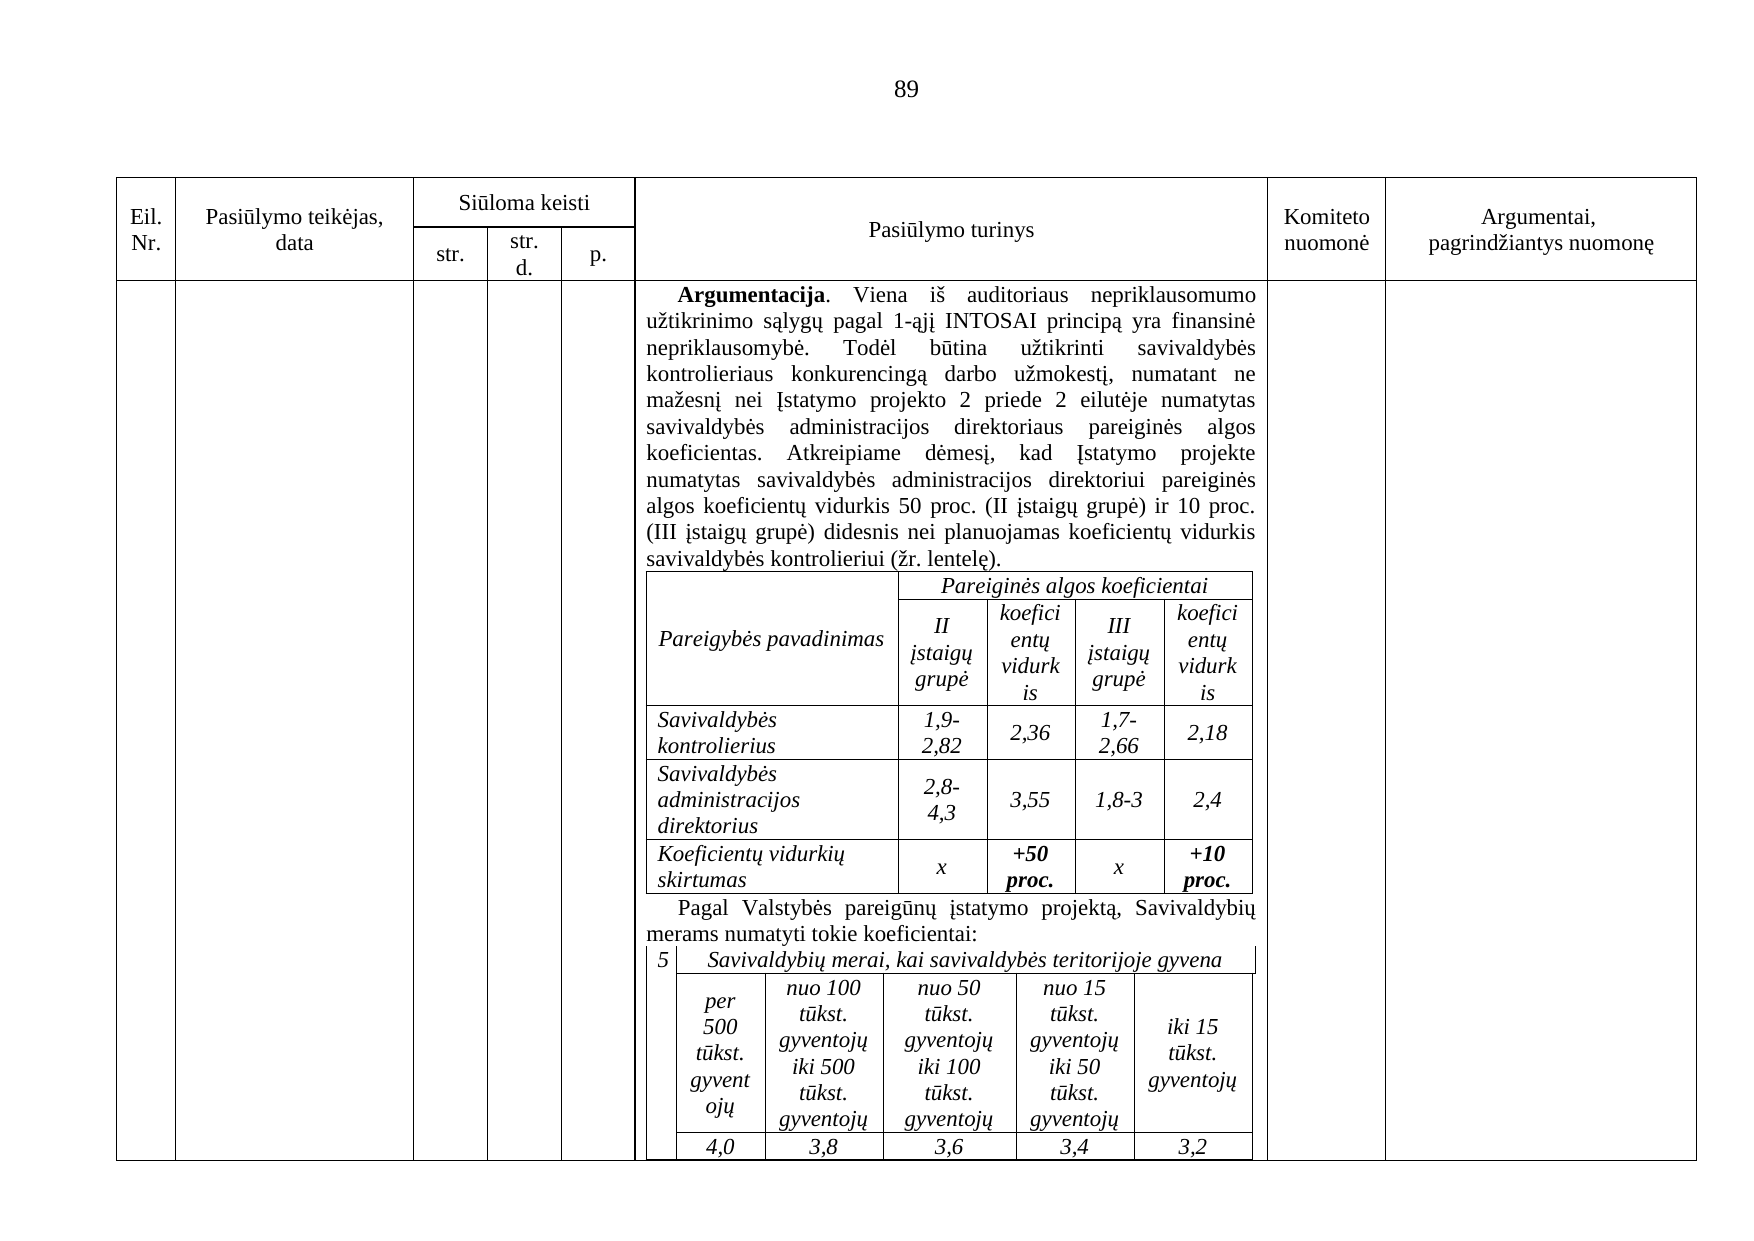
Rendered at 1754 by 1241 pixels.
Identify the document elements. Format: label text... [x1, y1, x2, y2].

table_cell 2,4 [1165, 760, 1252, 839]
table_cell per 500 tūkst. gyventojų [677, 974, 765, 1132]
table_cell [414, 281, 487, 1160]
table_cell II įstaigų grupė [899, 600, 987, 705]
table_cell 3,8 [766, 1133, 883, 1159]
table_cell koeficientų vidurkis [988, 600, 1075, 705]
table_cell +50 proc. [988, 840, 1075, 892]
table_header Argumentai, pagrindžiantys nuomonę [1386, 178, 1696, 280]
table_cell 1,9-2,82 [899, 706, 987, 759]
table_header Savivaldybių merai, kai savivaldybės teritorijoje gyvena [677, 946, 1255, 973]
table_cell nuo 50 tūkst. gyventojų iki 100 tūkst. gyventojų [884, 974, 1016, 1132]
table_header Komiteto nuomonė [1268, 178, 1385, 280]
table_cell 2,36 [988, 706, 1075, 759]
table_cell Argumentacija. Viena iš auditoriaus nepriklausomumo užtikrinimo sąlygų pagal 1-ąjį INTOSAI principą yra finansinė nepriklausomybė. Todėl būtina užtikrinti savivaldybės kontrolieriaus konkurencingą darbo užmokestį, numatant ne mažesnį nei Įstatymo projekto 2 priede 2 eilutėje numatytas savivaldybės administracijos direktoriaus pareiginės algos koeficientas. Atkreipiame dėmesį, kad Įstatymo projekte numatytas savivaldybės administracijos direktoriui pareiginės algos koeficientų vidurkis 50 proc. (II įstaigų grupė) ir 10 proc. (III įstaigų grupė) didesnis nei planuojamas koeficientų vidurkis savivaldybės kontrolieriui (žr. lentelę). Pagal Valstybės pareigūnų įstatymo projektą, Savivaldybių merams numatyti tokie koeficientai: [636, 281, 1267, 1160]
table_header Eil. Nr. [117, 178, 175, 280]
table_cell Koeficientų vidurkių skirtumas [647, 840, 898, 892]
table_cell [562, 281, 634, 1160]
table_cell p. [562, 228, 634, 280]
table_cell 1,7-2,66 [1076, 706, 1164, 759]
table_cell nuo 15 tūkst. gyventojų iki 50 tūkst. gyventojų [1017, 974, 1134, 1132]
table_cell x [1076, 840, 1164, 892]
table_cell iki 15 tūkst. gyventojų [1135, 974, 1252, 1132]
table_header Pasiūlymo teikėjas, data [176, 178, 413, 280]
table_cell 3,4 [1017, 1133, 1134, 1159]
table_cell 3,6 [884, 1133, 1016, 1159]
table_header Pareigybės pavadinimas [647, 572, 898, 705]
table_header Pasiūlymo turinys [636, 178, 1267, 280]
table_cell III įstaigų grupė [1076, 600, 1164, 705]
table_cell [1386, 281, 1696, 1160]
table_cell [117, 281, 175, 1160]
table_cell 4,0 [677, 1133, 765, 1159]
table_header 5 [647, 946, 676, 1159]
table_cell 3,2 [1135, 1133, 1252, 1159]
table_cell +10 proc. [1165, 840, 1252, 892]
table_cell [488, 281, 561, 1160]
table_cell [176, 281, 413, 1160]
table_cell [1268, 281, 1385, 1160]
table_header Siūloma keisti [414, 178, 634, 226]
table_cell Savivaldybės kontrolierius [647, 706, 898, 759]
table_cell str. [414, 228, 487, 280]
table_cell koeficientų vidurkis [1165, 600, 1252, 705]
table_cell 2,8-4,3 [899, 760, 987, 839]
table_cell x [899, 840, 987, 892]
table_header Pareiginės algos koeficientai [899, 572, 1252, 598]
table_cell 3,55 [988, 760, 1075, 839]
table_cell nuo 100 tūkst. gyventojų iki 500 tūkst. gyventojų [766, 974, 883, 1132]
table_cell 1,8-3 [1076, 760, 1164, 839]
table_cell Savivaldybės administracijos direktorius [647, 760, 898, 839]
table_cell 2,18 [1165, 706, 1252, 759]
table_cell str. d. [488, 228, 561, 280]
